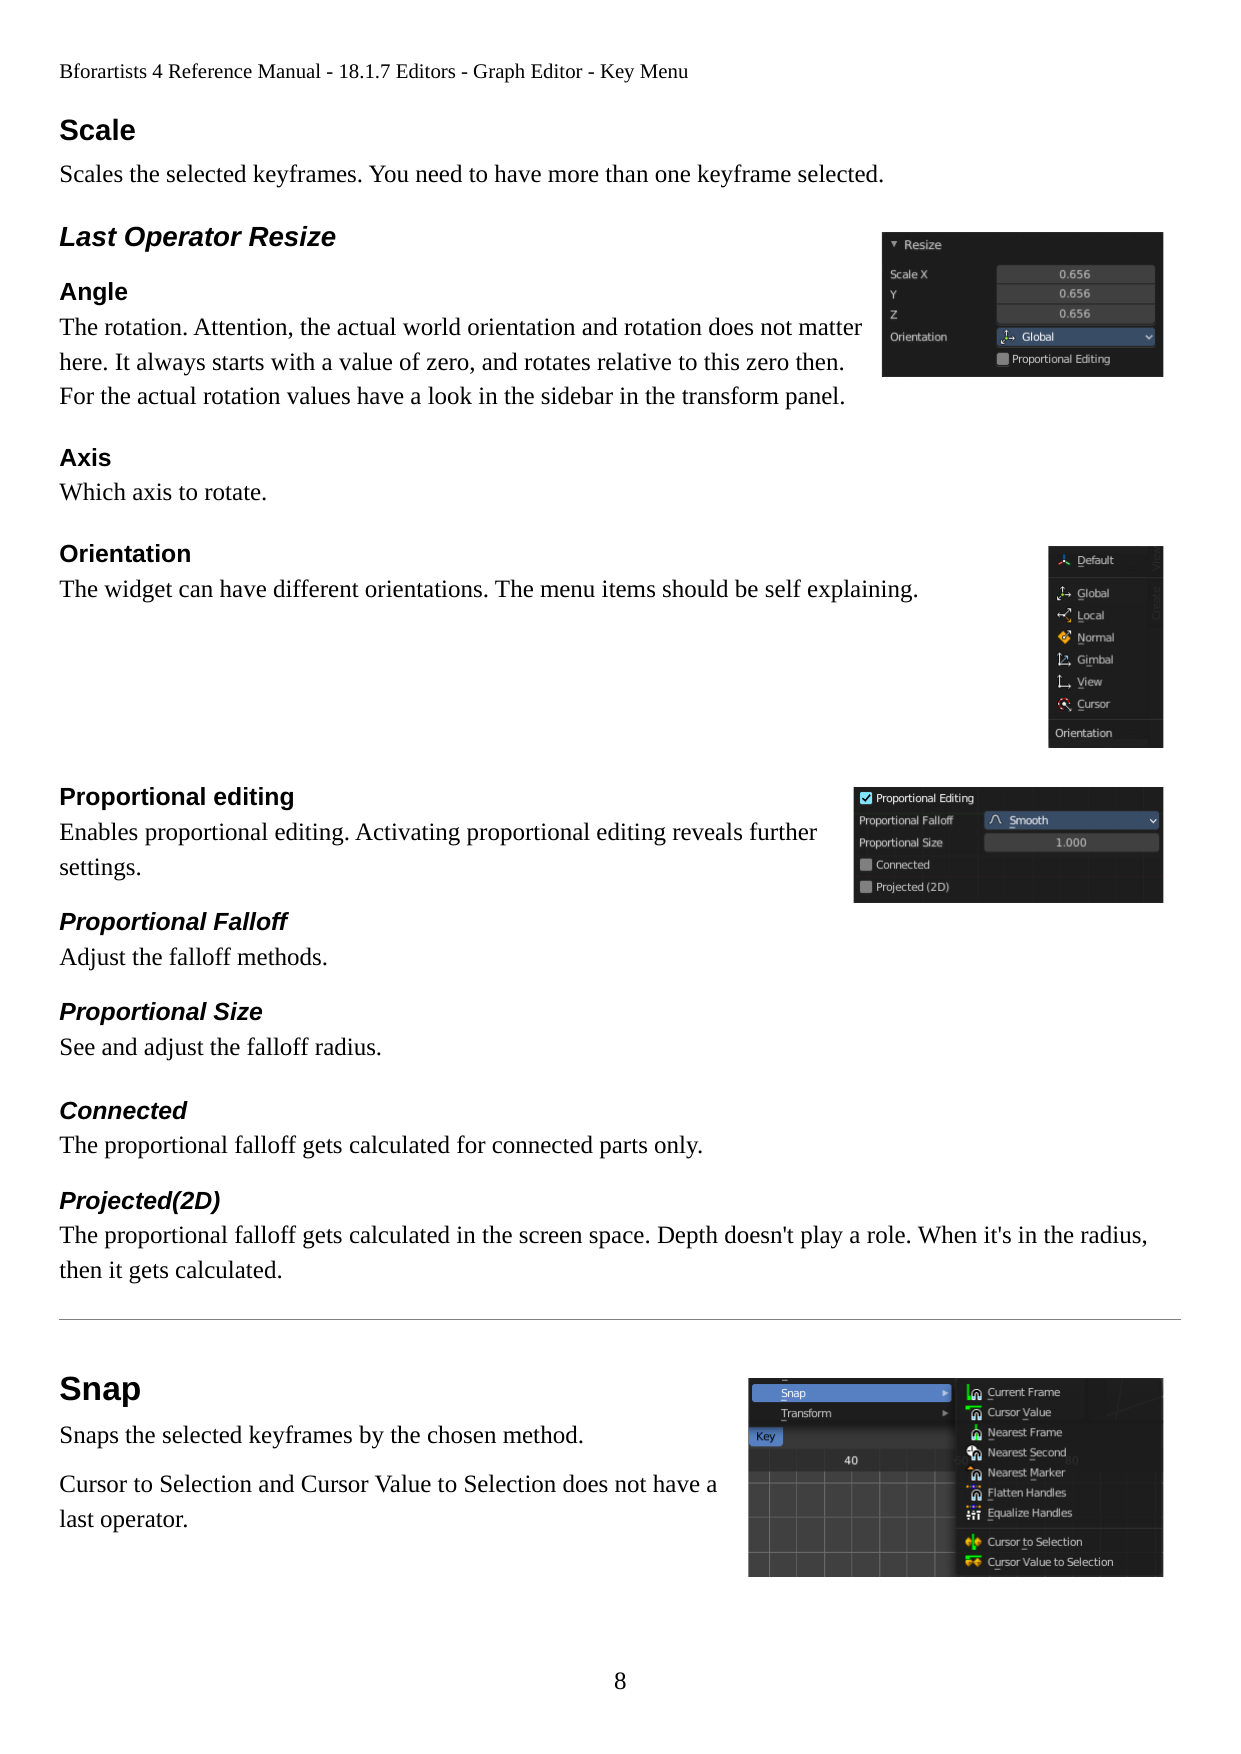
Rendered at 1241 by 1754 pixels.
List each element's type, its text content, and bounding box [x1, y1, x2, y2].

subtitle Snap [59, 1369, 1181, 1408]
picture [881, 232, 1164, 377]
text Enables proportional editing. Activating proportional editing reveals further settings. [59, 817, 853, 881]
subtitle Connected [59, 1096, 1181, 1124]
subtitle Scale [59, 113, 1181, 146]
text Adjust the falloff methods. [59, 942, 1181, 971]
subtitle Projected(2D) [59, 1186, 1181, 1214]
text Snaps the selected keyframes by the chosen method. [59, 1420, 748, 1449]
subtitle [1164, 277, 1181, 306]
text The widget can have different orientations. The menu items should be self explaining. [59, 574, 1048, 602]
subtitle Orientation [59, 539, 1181, 567]
picture [1048, 546, 1164, 748]
picture [748, 1378, 1164, 1577]
picture [853, 787, 1164, 903]
text See and adjust the falloff radius. [59, 1032, 1181, 1061]
subtitle Proportional Size [59, 997, 1181, 1026]
text The proportional falloff gets calculated for connected parts only. [59, 1131, 1181, 1159]
subtitle Proportional Falloff [59, 907, 1181, 936]
text The proportional falloff gets calculated in the screen space. Depth doesn't play a role. When it's in the radius, then it gets calculated. [59, 1221, 1181, 1284]
subtitle Proportional editing [59, 782, 1181, 811]
text Which axis to rotate. [59, 477, 1181, 506]
text Scales the selected keyframes. You need to have more than one keyframe selected. [59, 159, 1181, 188]
text The rotation. Attention, the actual world orientation and rotation does not matter here. It always starts with a value of zero, and rotates relative to this zero then. For the actual rotation values have a look in the sidebar in the transform panel. [59, 312, 1181, 410]
subtitle Axis [59, 443, 1181, 471]
subtitle Angle [59, 277, 881, 306]
text Cursor to Selection and Cursor Value to Selection does not have a last operator. [59, 1469, 748, 1533]
subtitle Last Operator Resize [59, 220, 1181, 252]
